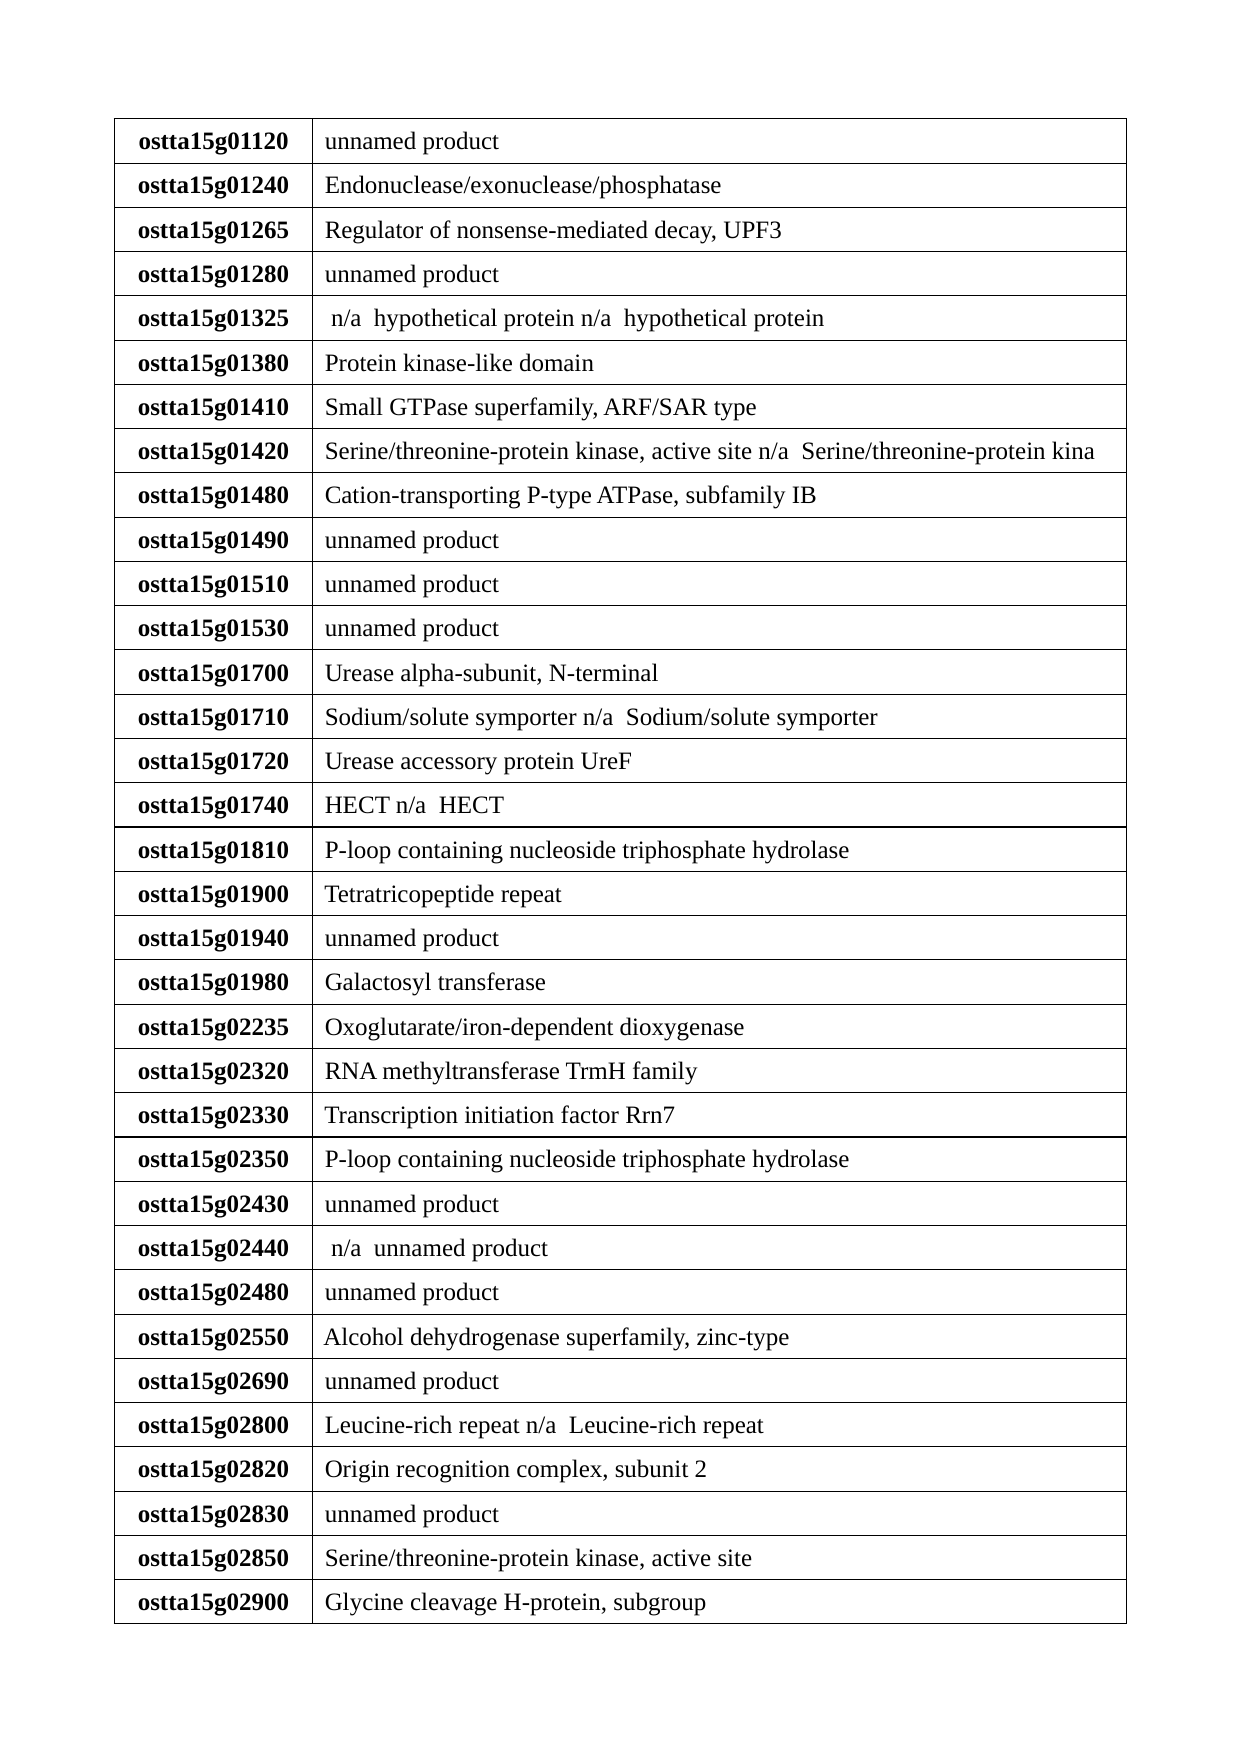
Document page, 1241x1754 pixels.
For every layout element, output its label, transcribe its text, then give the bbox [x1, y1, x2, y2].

table_cell Cation-transporting P-type ATPase, subfamily IB [313, 473, 1126, 517]
table_cell [1127, 428, 1240, 472]
table_cell [1127, 826, 1240, 871]
table_cell [1127, 472, 1240, 517]
table_cell ostta15g01265 [115, 208, 312, 251]
table_cell [1127, 1048, 1240, 1092]
table_cell ostta15g01710 [115, 695, 312, 738]
table_cell [1127, 295, 1240, 339]
table_cell ostta15g01490 [115, 518, 312, 561]
table_cell ostta15g02830 [115, 1492, 312, 1535]
table_cell Urease alpha-subunit, N-terminal [313, 650, 1126, 694]
table_cell ostta15g01740 [115, 783, 312, 826]
table_cell [1127, 340, 1240, 384]
table_cell unnamed product [313, 1182, 1126, 1225]
table_cell Glycine cleavage H-protein, subgroup [313, 1580, 1126, 1623]
table_cell Protein kinase-like domain [313, 341, 1126, 384]
table_cell ostta15g02330 [115, 1093, 312, 1136]
table_cell Origin recognition complex, subunit 2 [313, 1447, 1126, 1491]
table_cell Urease accessory protein UreF [313, 739, 1126, 782]
table_cell [1127, 1314, 1240, 1358]
table_cell ostta15g02900 [115, 1580, 312, 1623]
table_cell ostta15g02430 [115, 1182, 312, 1225]
table_cell [1127, 1092, 1240, 1136]
table_cell ostta15g01940 [115, 916, 312, 959]
table_cell unnamed product [313, 1270, 1126, 1313]
table_cell [1127, 959, 1240, 1003]
table_cell ostta15g01120 [115, 119, 312, 162]
table_cell [1127, 1358, 1240, 1402]
table_cell ostta15g01510 [115, 562, 312, 605]
table_cell Small GTPase superfamily, ARF/SAR type [313, 385, 1126, 428]
table_cell unnamed product [313, 916, 1126, 959]
table_cell ostta15g01280 [115, 252, 312, 295]
table_cell [1127, 1136, 1240, 1181]
table_cell [1127, 605, 1240, 649]
table_cell ostta15g01720 [115, 739, 312, 782]
table_cell unnamed product [313, 119, 1126, 162]
table_cell [1127, 207, 1240, 251]
table_cell Transcription initiation factor Rrn7 [313, 1093, 1126, 1136]
table_cell ostta15g01410 [115, 385, 312, 428]
table_cell unnamed product [313, 252, 1126, 295]
table_cell [1127, 1181, 1240, 1225]
table_cell [1127, 1402, 1240, 1446]
table_cell [1127, 782, 1240, 826]
table_cell Oxoglutarate/iron-dependent dioxygenase [313, 1005, 1126, 1048]
table_cell ostta15g01325 [115, 296, 312, 339]
table_cell ostta15g01420 [115, 429, 312, 472]
table_cell n/a unnamed product [313, 1226, 1126, 1269]
table_cell [1127, 649, 1240, 694]
table_cell ostta15g01700 [115, 650, 312, 694]
table_cell Alcohol dehydrogenase superfamily, zinc-type [313, 1315, 1126, 1358]
table_cell Serine/threonine-protein kinase, active site [313, 1536, 1126, 1579]
table_cell ostta15g02800 [115, 1403, 312, 1446]
table_cell HECT n/a HECT [313, 783, 1126, 826]
table_cell ostta15g02820 [115, 1447, 312, 1491]
table_cell unnamed product [313, 1359, 1126, 1402]
table_cell [1127, 384, 1240, 428]
table_cell n/a hypothetical protein n/a hypothetical protein [313, 296, 1126, 339]
table_cell [1127, 1225, 1240, 1269]
table_cell [1127, 1535, 1240, 1579]
table_cell ostta15g02850 [115, 1536, 312, 1579]
table_cell [1127, 163, 1240, 207]
table_cell ostta15g01810 [115, 828, 312, 871]
table_cell unnamed product [313, 606, 1126, 649]
table_cell unnamed product [313, 562, 1126, 605]
table_cell ostta15g02480 [115, 1270, 312, 1313]
table_cell [1127, 251, 1240, 295]
table_cell ostta15g02550 [115, 1315, 312, 1358]
table_cell [1127, 871, 1240, 915]
table_cell [1127, 694, 1240, 738]
table_cell ostta15g01240 [115, 164, 312, 207]
table_cell ostta15g01900 [115, 872, 312, 915]
table_cell ostta15g02690 [115, 1359, 312, 1402]
table_cell Leucine-rich repeat n/a Leucine-rich repeat [313, 1403, 1126, 1446]
table_cell ostta15g02440 [115, 1226, 312, 1269]
table_cell ostta15g01980 [115, 960, 312, 1003]
table_cell unnamed product [313, 1492, 1126, 1535]
table_cell Serine/threonine-protein kinase, active site n/a Serine/threonine-protein kina [313, 429, 1126, 472]
table_cell [1127, 915, 1240, 959]
table_cell ostta15g01530 [115, 606, 312, 649]
table_cell [1127, 1004, 1240, 1048]
table_cell [1127, 1491, 1240, 1535]
table_cell [1127, 561, 1240, 605]
table_cell [1127, 1579, 1240, 1623]
table_cell P-loop containing nucleoside triphosphate hydrolase [313, 1138, 1126, 1181]
table_cell ostta15g02320 [115, 1049, 312, 1092]
table_cell [1127, 118, 1240, 162]
table_cell ostta15g01380 [115, 341, 312, 384]
table_cell ostta15g02350 [115, 1138, 312, 1181]
table_cell [1127, 1269, 1240, 1313]
table_cell [1127, 1446, 1240, 1491]
table_cell P-loop containing nucleoside triphosphate hydrolase [313, 828, 1126, 871]
table_cell unnamed product [313, 518, 1126, 561]
table_cell Tetratricopeptide repeat [313, 872, 1126, 915]
table_cell ostta15g02235 [115, 1005, 312, 1048]
table_cell Regulator of nonsense-mediated decay, UPF3 [313, 208, 1126, 251]
table_cell [1127, 738, 1240, 782]
table_cell Endonuclease/exonuclease/phosphatase [313, 164, 1126, 207]
table_cell ostta15g01480 [115, 473, 312, 517]
table_cell RNA methyltransferase TrmH family [313, 1049, 1126, 1092]
table_cell Sodium/solute symporter n/a Sodium/solute symporter [313, 695, 1126, 738]
table_cell [1127, 517, 1240, 561]
table_cell Galactosyl transferase [313, 960, 1126, 1003]
